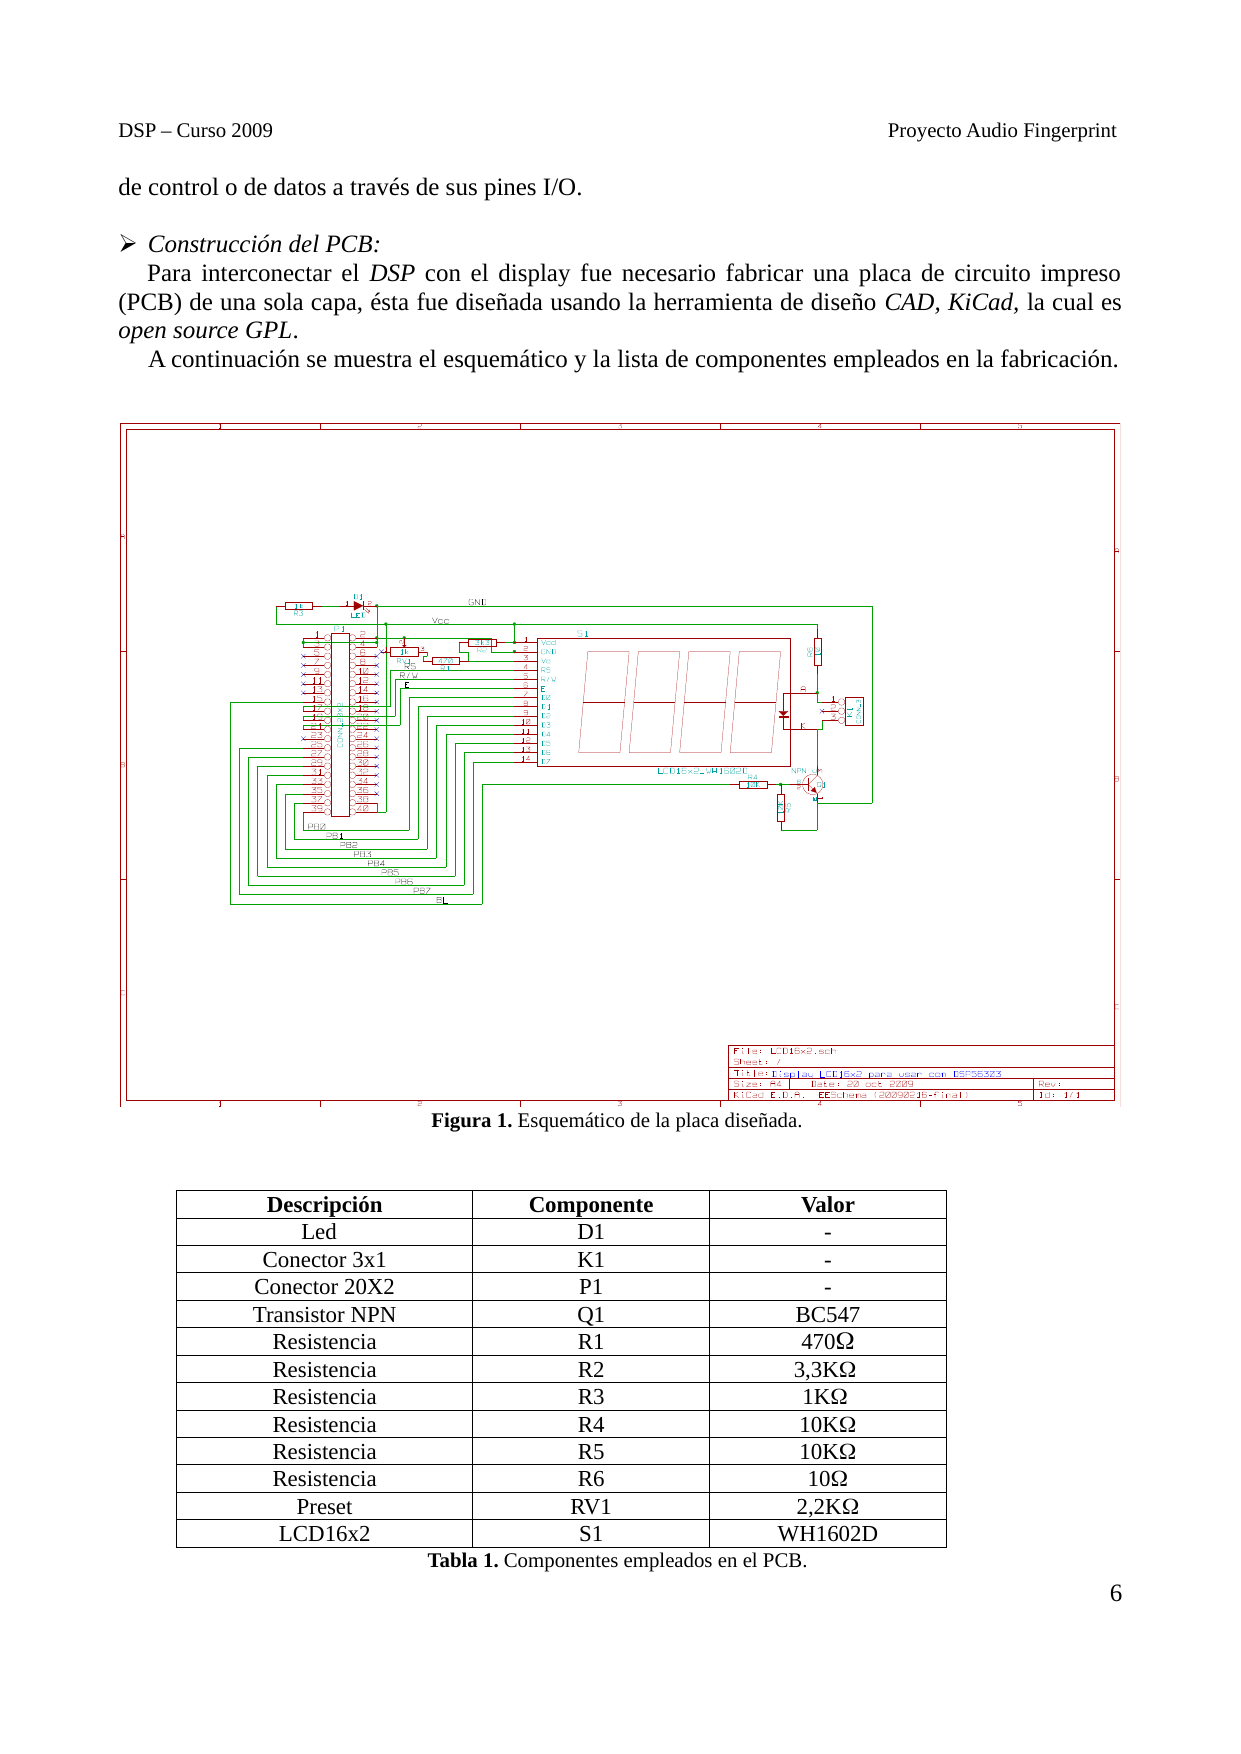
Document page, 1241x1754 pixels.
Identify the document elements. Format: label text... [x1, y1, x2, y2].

table_cell R4 [473, 1411, 709, 1437]
list A continuación se muestra el esquemático y la lista de componentes empleados en la fabricación. [118, 344, 1122, 373]
table_cell R6 [473, 1465, 709, 1492]
table_cell K1 [473, 1246, 709, 1272]
table_cell 10KW [710, 1411, 946, 1437]
table_cell - [710, 1219, 946, 1245]
table_cell WH1602D [710, 1520, 946, 1547]
table_cell 470W [710, 1328, 946, 1355]
table_cell Resistencia [177, 1465, 472, 1492]
table_cell Q1 [473, 1301, 709, 1327]
table_cell Conector 20X2 [177, 1273, 472, 1299]
table_cell Led [177, 1219, 472, 1245]
table_cell - [710, 1273, 946, 1299]
list Construcción del PCB: [118, 229, 1122, 258]
table_cell 2,2KW [710, 1493, 946, 1519]
table_cell R2 [473, 1356, 709, 1382]
table_cell R5 [473, 1438, 709, 1464]
table_cell Conector 3x1 [177, 1246, 472, 1272]
table_header Componente [473, 1191, 709, 1217]
table_cell Transistor NPN [177, 1301, 472, 1327]
table_cell Resistencia [177, 1383, 472, 1409]
table_cell Resistencia [177, 1411, 472, 1437]
table_cell Resistencia [177, 1356, 472, 1382]
text Para interconectar el DSP con el display fue necesario fabricar una placa de circuito impreso (PCB) de una sola capa, ésta fue diseñada usando la herramienta de diseño CAD, KiCad, la cual es open source GPL. [118, 258, 1122, 344]
table_cell - [710, 1246, 946, 1272]
list de control o de datos a través de sus pines I/O. [118, 172, 1122, 200]
table_cell D1 [473, 1219, 709, 1245]
table_cell Resistencia [177, 1438, 472, 1464]
table_cell RV1 [473, 1493, 709, 1519]
text Figura 1. Esquemático de la placa diseñada. [118, 1108, 1122, 1132]
text Tabla 1. Componentes empleados en el PCB. [118, 1548, 1122, 1572]
table_header Descripción [177, 1191, 472, 1217]
table_cell Preset [177, 1493, 472, 1519]
table_cell R1 [473, 1328, 709, 1355]
table_header Valor [710, 1191, 946, 1217]
table_cell 3,3KW [710, 1356, 946, 1382]
table_cell 10KW [710, 1438, 946, 1464]
table_cell R3 [473, 1383, 709, 1409]
table_cell 1KW [710, 1383, 946, 1409]
table_cell BC547 [710, 1301, 946, 1327]
table_cell 10W [710, 1465, 946, 1492]
table_cell Resistencia [177, 1328, 472, 1355]
table_cell LCD16x2 [177, 1520, 472, 1547]
table_cell P1 [473, 1273, 709, 1299]
table_cell S1 [473, 1520, 709, 1547]
